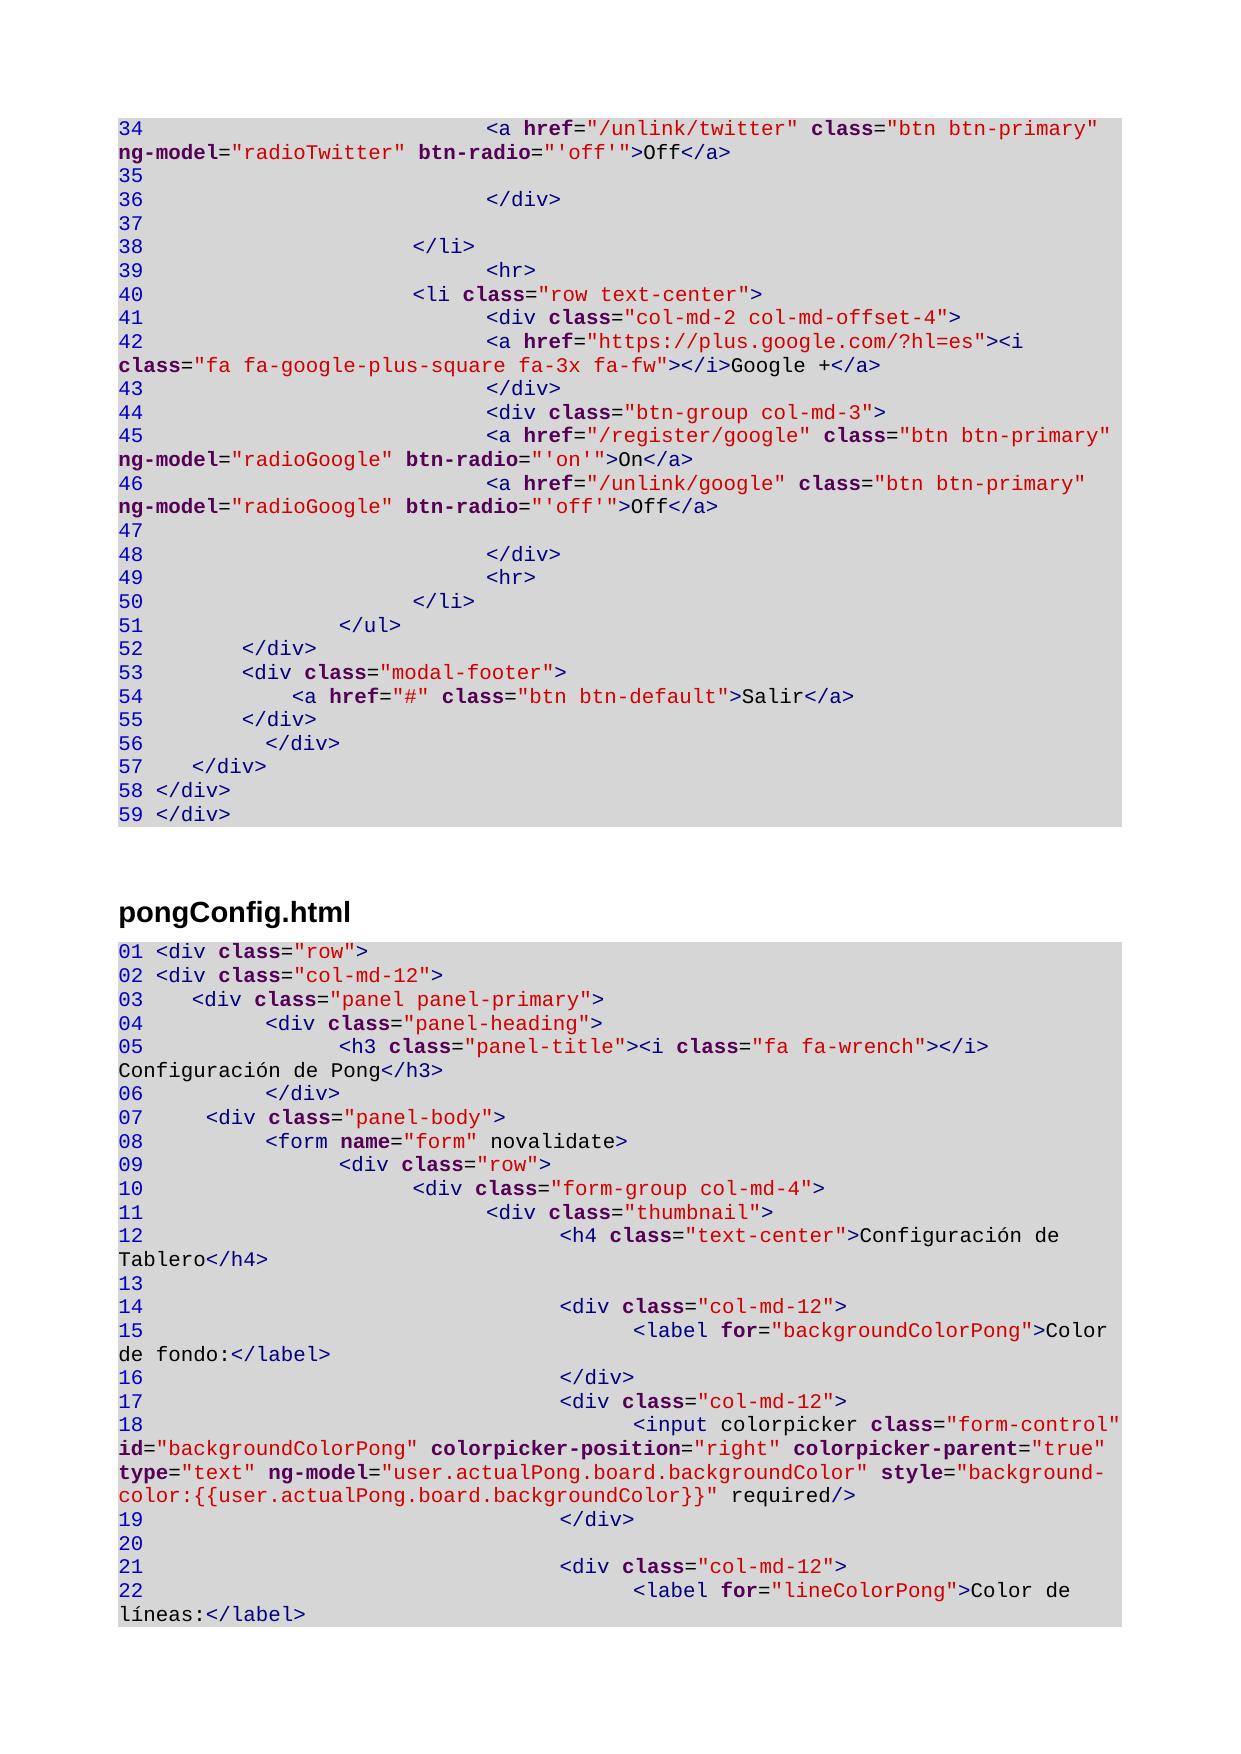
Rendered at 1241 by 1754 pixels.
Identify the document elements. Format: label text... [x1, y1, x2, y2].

text 48 </div> [118, 544, 1122, 567]
text 59 </div> [118, 804, 1122, 827]
text 42 <a href="https://plus.google.com/?hl=es"><i class="fa fa-google-plus-square fa-3x fa-fw"></i>Google +</a> [118, 331, 1122, 378]
text 34 <a href="/unlink/twitter" class="btn btn-primary" ng-model="radioTwitter" btn-radio="'off'">Off</a> [118, 118, 1122, 165]
text 47 [118, 520, 1122, 544]
text 04 <div class="panel-heading"> [118, 1012, 1122, 1036]
text 19 </div> [118, 1509, 1122, 1533]
text 36 </div> [118, 189, 1122, 213]
text 18 <input colorpicker class="form-control" id="backgroundColorPong" colorpicker-position="right" colorpicker-parent="true" type="text" ng-model="user.actualPong.board.backgroundColor" style="background-color:{{user.actualPong.board.backgroundColor}}" required/> [118, 1414, 1122, 1509]
text 51 </ul> [118, 615, 1122, 638]
text 05 <h3 class="panel-title"><i class="fa fa-wrench"></i> Configuración de Pong</h3> [118, 1036, 1122, 1083]
text 01 <div class="row"> [118, 942, 1122, 965]
text 55 </div> [118, 709, 1122, 733]
text 14 <div class="col-md-12"> [118, 1296, 1122, 1320]
subtitle pongConfig.html [118, 896, 1122, 929]
text 09 <div class="row"> [118, 1154, 1122, 1178]
text 44 <div class="btn-group col-md-3"> [118, 402, 1122, 426]
text 13 [118, 1273, 1122, 1296]
text 06 </div> [118, 1083, 1122, 1107]
text 52 </div> [118, 638, 1122, 662]
text 35 [118, 165, 1122, 189]
text 12 <h4 class="text-center">Configuración de Tablero</h4> [118, 1225, 1122, 1273]
text 41 <div class="col-md-2 col-md-offset-4"> [118, 307, 1122, 331]
text 56 </div> [118, 733, 1122, 757]
text 02 <div class="col-md-12"> [118, 965, 1122, 989]
text 03 <div class="panel panel-primary"> [118, 989, 1122, 1012]
text 43 </div> [118, 378, 1122, 402]
text 49 <hr> [118, 567, 1122, 591]
text 15 <label for="backgroundColorPong">Color de fondo:</label> [118, 1320, 1122, 1367]
text 38 </li> [118, 236, 1122, 260]
text 10 <div class="form-group col-md-4"> [118, 1178, 1122, 1202]
text 53 <div class="modal-footer"> [118, 662, 1122, 686]
text 57 </div> [118, 757, 1122, 780]
text 58 </div> [118, 780, 1122, 804]
text 07 <div class="panel-body"> [118, 1107, 1122, 1131]
text 54 <a href="#" class="btn btn-default">Salir</a> [118, 686, 1122, 709]
text 46 <a href="/unlink/google" class="btn btn-primary" ng-model="radioGoogle" btn-radio="'off'">Off</a> [118, 473, 1122, 520]
text 45 <a href="/register/google" class="btn btn-primary" ng-model="radioGoogle" btn-radio="'on'">On</a> [118, 426, 1122, 473]
text 16 </div> [118, 1367, 1122, 1391]
text 20 [118, 1533, 1122, 1556]
text 39 <hr> [118, 260, 1122, 284]
text 21 <div class="col-md-12"> [118, 1556, 1122, 1580]
text 37 [118, 213, 1122, 236]
text 11 <div class="thumbnail"> [118, 1202, 1122, 1225]
text 22 <label for="lineColorPong">Color de líneas:</label> [118, 1580, 1122, 1627]
text 50 </li> [118, 591, 1122, 615]
text 40 <li class="row text-center"> [118, 284, 1122, 307]
text 17 <div class="col-md-12"> [118, 1391, 1122, 1414]
text 08 <form name="form" novalidate> [118, 1131, 1122, 1154]
